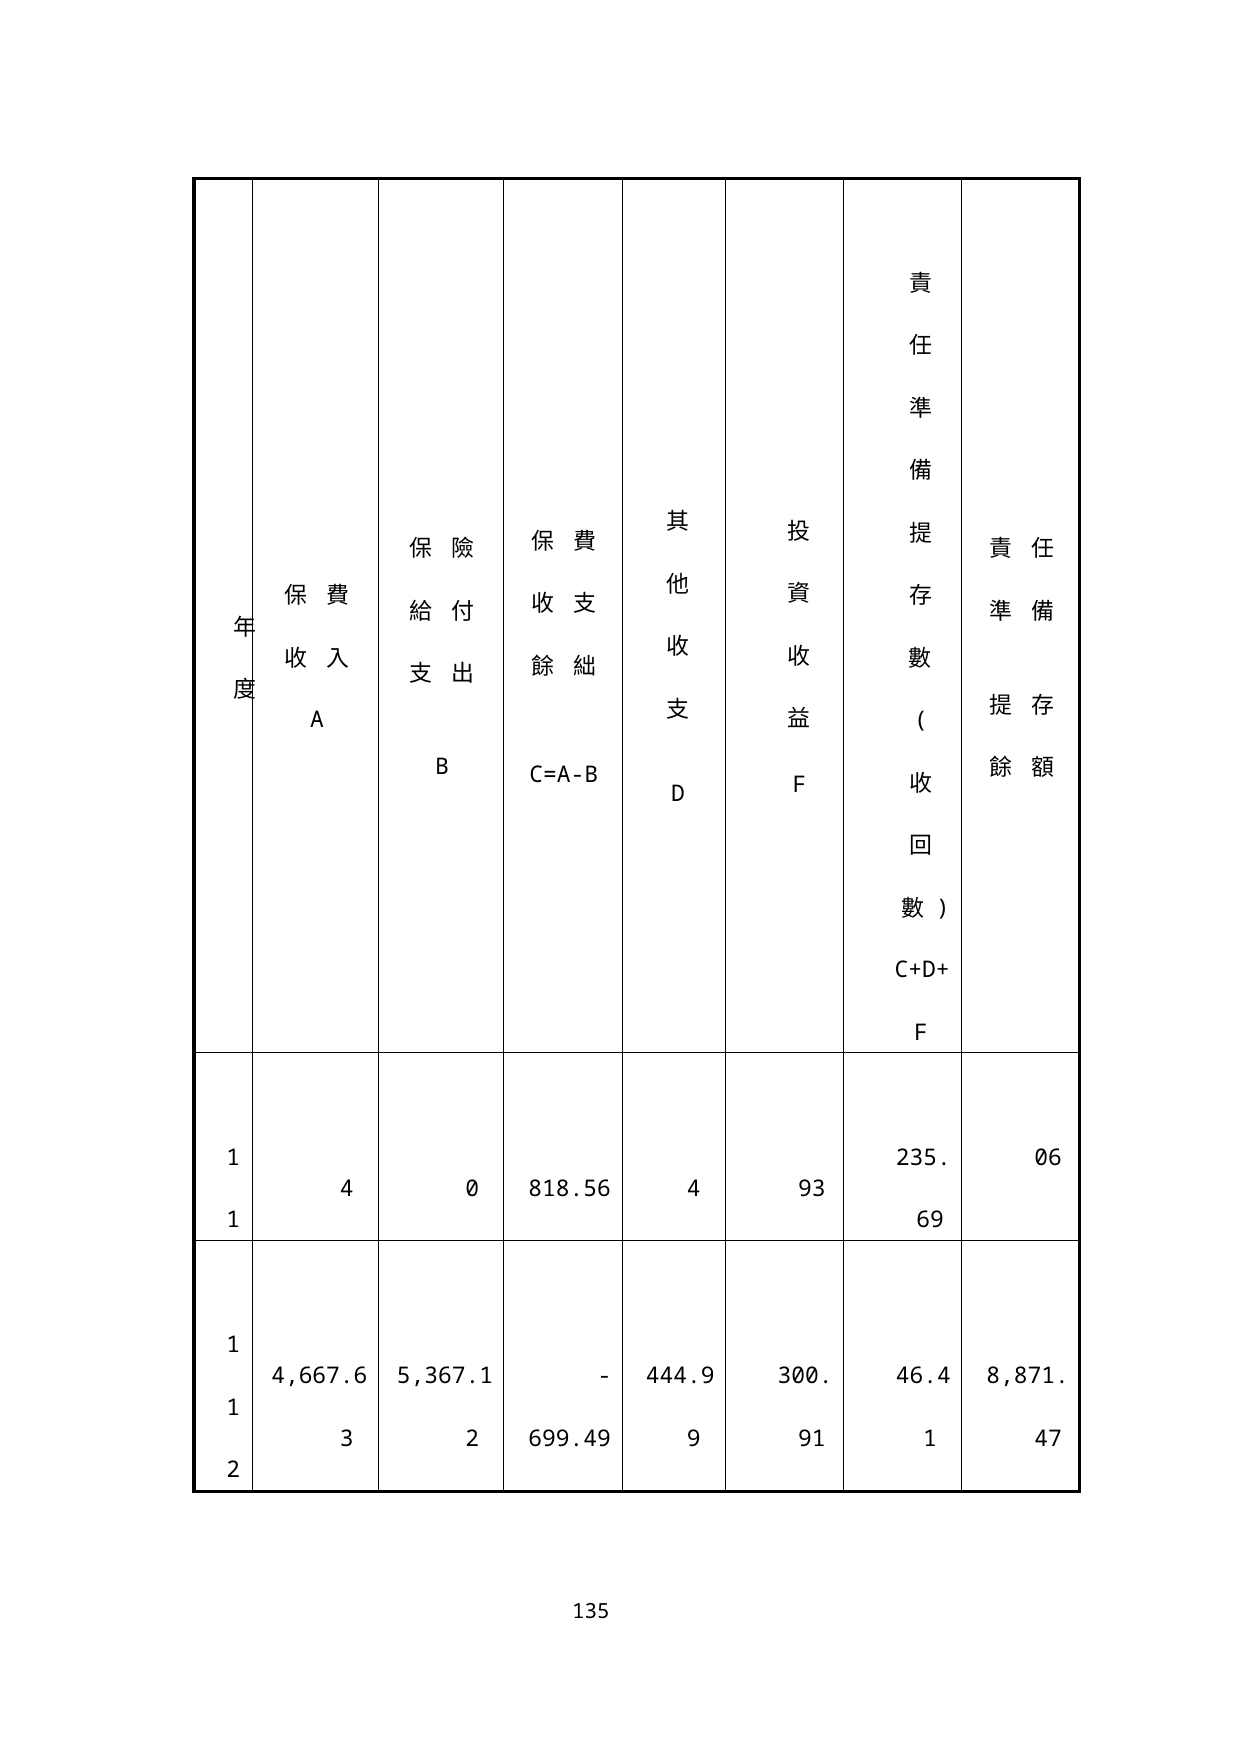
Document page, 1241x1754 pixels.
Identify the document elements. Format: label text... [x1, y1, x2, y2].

table_header 保費收入 A [253, 180, 378, 1052]
table_cell 93 [726, 1053, 843, 1240]
table_cell 06 [962, 1053, 1078, 1240]
table_cell 5,367.12 [379, 1241, 503, 1490]
table_cell -699.49 [504, 1241, 622, 1490]
table_cell 4 [623, 1053, 725, 1240]
table_cell 444.99 [623, 1241, 725, 1490]
table_cell -235.69 [844, 1053, 961, 1240]
table_cell 4,667.63 [253, 1241, 378, 1490]
table_cell 4 [253, 1053, 378, 1240]
table_header 保費收支餘絀 C=A-B [504, 180, 622, 1052]
table_header 其他收支 D [623, 180, 725, 1052]
table_header 責任準備 提存餘額 [962, 180, 1078, 1052]
table_cell 11 [196, 1053, 252, 1240]
table_header 年度 [196, 180, 252, 1052]
table_cell 0 [379, 1053, 503, 1240]
table_header 保險給付支出 B [379, 180, 503, 1052]
table_header 責任準備提存數(收回數) C+D+F [844, 180, 961, 1052]
table_cell -818.56 [504, 1053, 622, 1240]
table_cell 8,871.47 [962, 1241, 1078, 1490]
table_cell 112 [196, 1241, 252, 1490]
table_cell 300.91 [726, 1241, 843, 1490]
table_header 投資收益 F [726, 180, 843, 1052]
table_cell 46.41 [844, 1241, 961, 1490]
